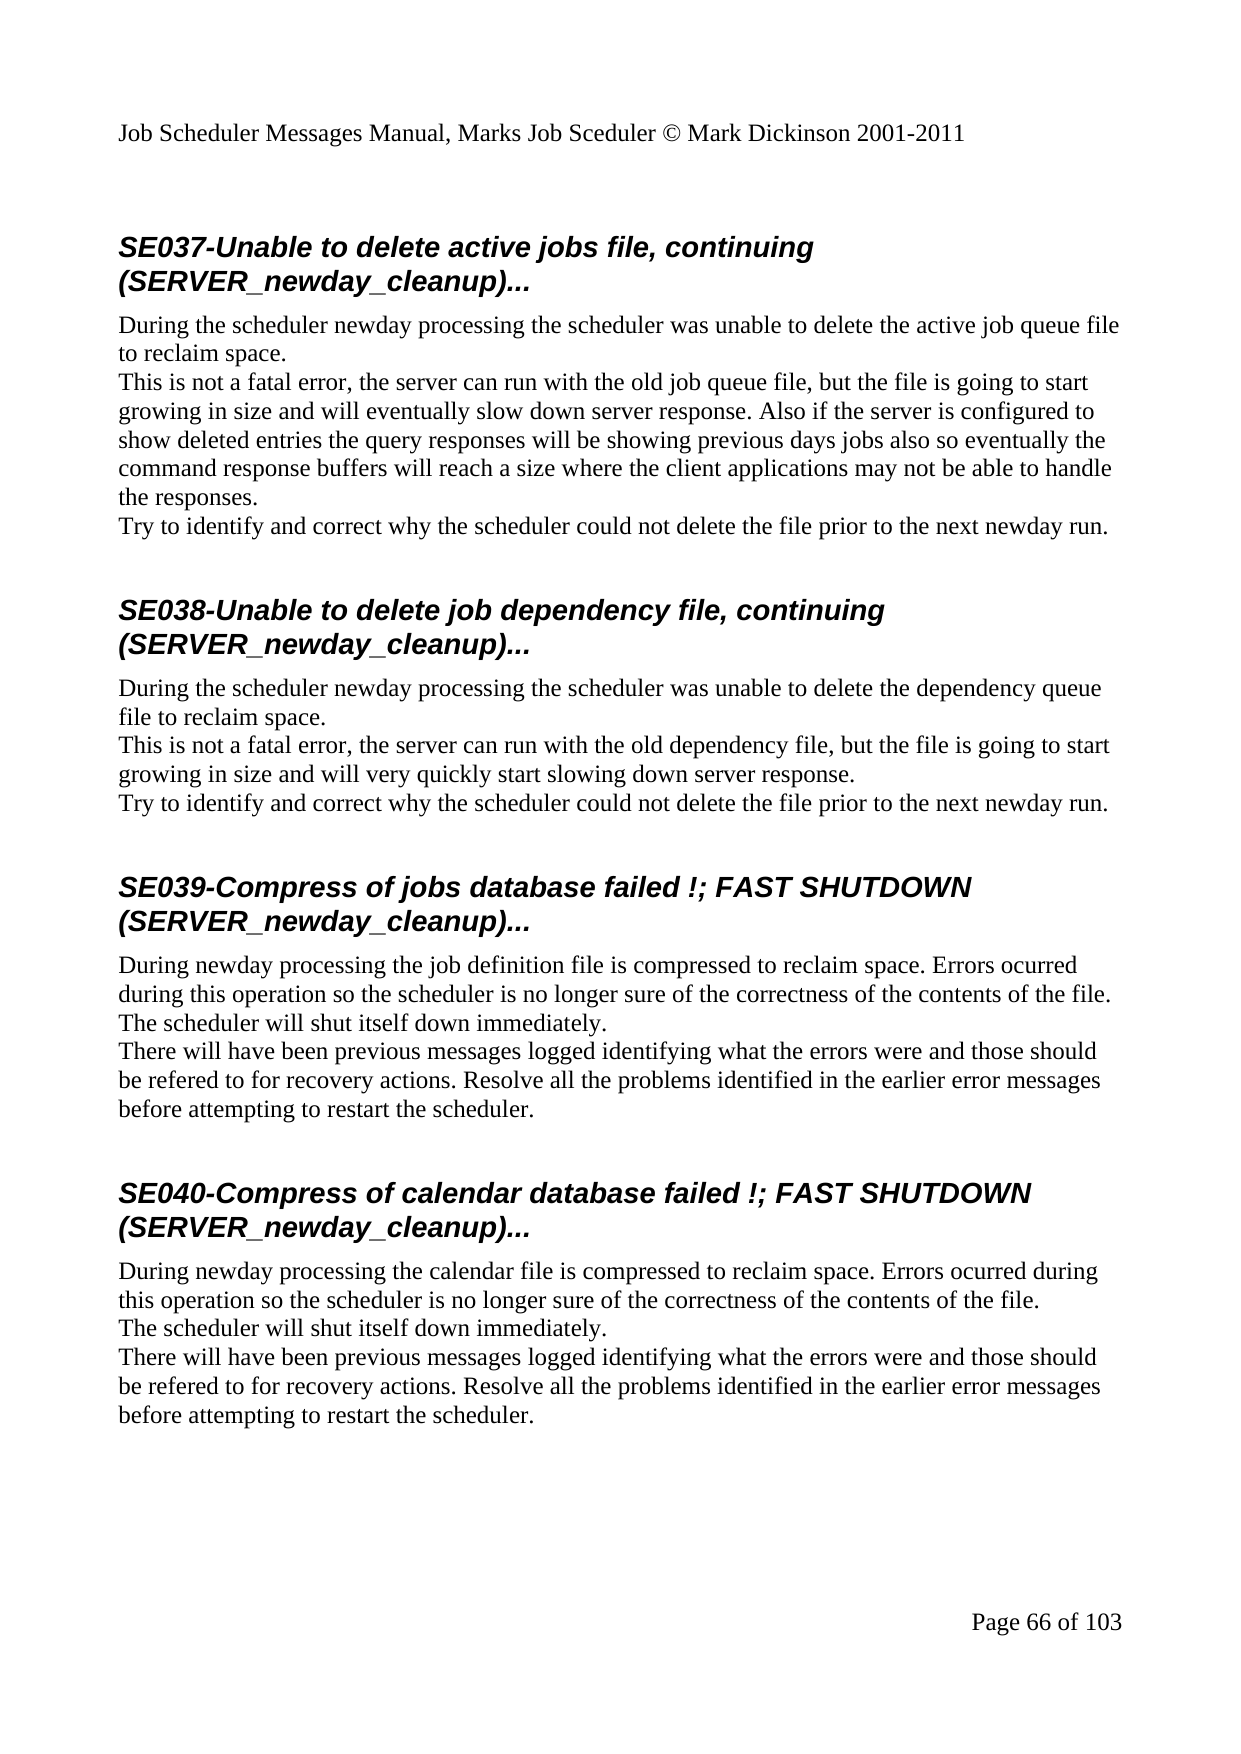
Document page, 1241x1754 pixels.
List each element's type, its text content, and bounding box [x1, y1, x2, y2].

text During the scheduler newday processing the scheduler was unable to delete the active job queue file to reclaim space. [118, 310, 1122, 367]
subtitle SE038-Unable to delete job dependency file, continuing (SERVER_newday_cleanup)... [118, 593, 1122, 661]
text This is not a fatal error, the server can run with the old dependency file, but the file is going to start growing in size and will very quickly start slowing down server response. [118, 731, 1122, 788]
text The scheduler will shut itself down immediately. [118, 1008, 1122, 1036]
text This is not a fatal error, the server can run with the old job queue file, but the file is going to start growing in size and will eventually slow down server response. Also if the server is configured to show deleted entries the query responses will be showing previous days jobs also so eventually the command response buffers will reach a size where the client applications may not be able to handle the responses. [118, 367, 1122, 511]
subtitle SE037-Unable to delete active jobs file, continuing (SERVER_newday_cleanup)... [118, 230, 1122, 297]
text During newday processing the calendar file is compressed to reclaim space. Errors ocurred during this operation so the scheduler is no longer sure of the correctness of the contents of the file. [118, 1256, 1122, 1313]
text During newday processing the job definition file is compressed to reclaim space. Errors ocurred during this operation so the scheduler is no longer sure of the correctness of the contents of the file. [118, 950, 1122, 1008]
text During the scheduler newday processing the scheduler was unable to delete the dependency queue file to reclaim space. [118, 673, 1122, 731]
text There will have been previous messages logged identifying what the errors were and those should be refered to for recovery actions. Resolve all the problems identified in the earlier error messages before attempting to restart the scheduler. [118, 1342, 1122, 1428]
text There will have been previous messages logged identifying what the errors were and those should be refered to for recovery actions. Resolve all the problems identified in the earlier error messages before attempting to restart the scheduler. [118, 1036, 1122, 1123]
text The scheduler will shut itself down immediately. [118, 1313, 1122, 1342]
text Try to identify and correct why the scheduler could not delete the file prior to the next newday run. [118, 788, 1122, 817]
subtitle SE040-Compress of calendar database failed !; FAST SHUTDOWN (SERVER_newday_cleanup)... [118, 1176, 1122, 1243]
subtitle SE039-Compress of jobs database failed !; FAST SHUTDOWN (SERVER_newday_cleanup)... [118, 871, 1122, 938]
text Try to identify and correct why the scheduler could not delete the file prior to the next newday run. [118, 511, 1122, 540]
